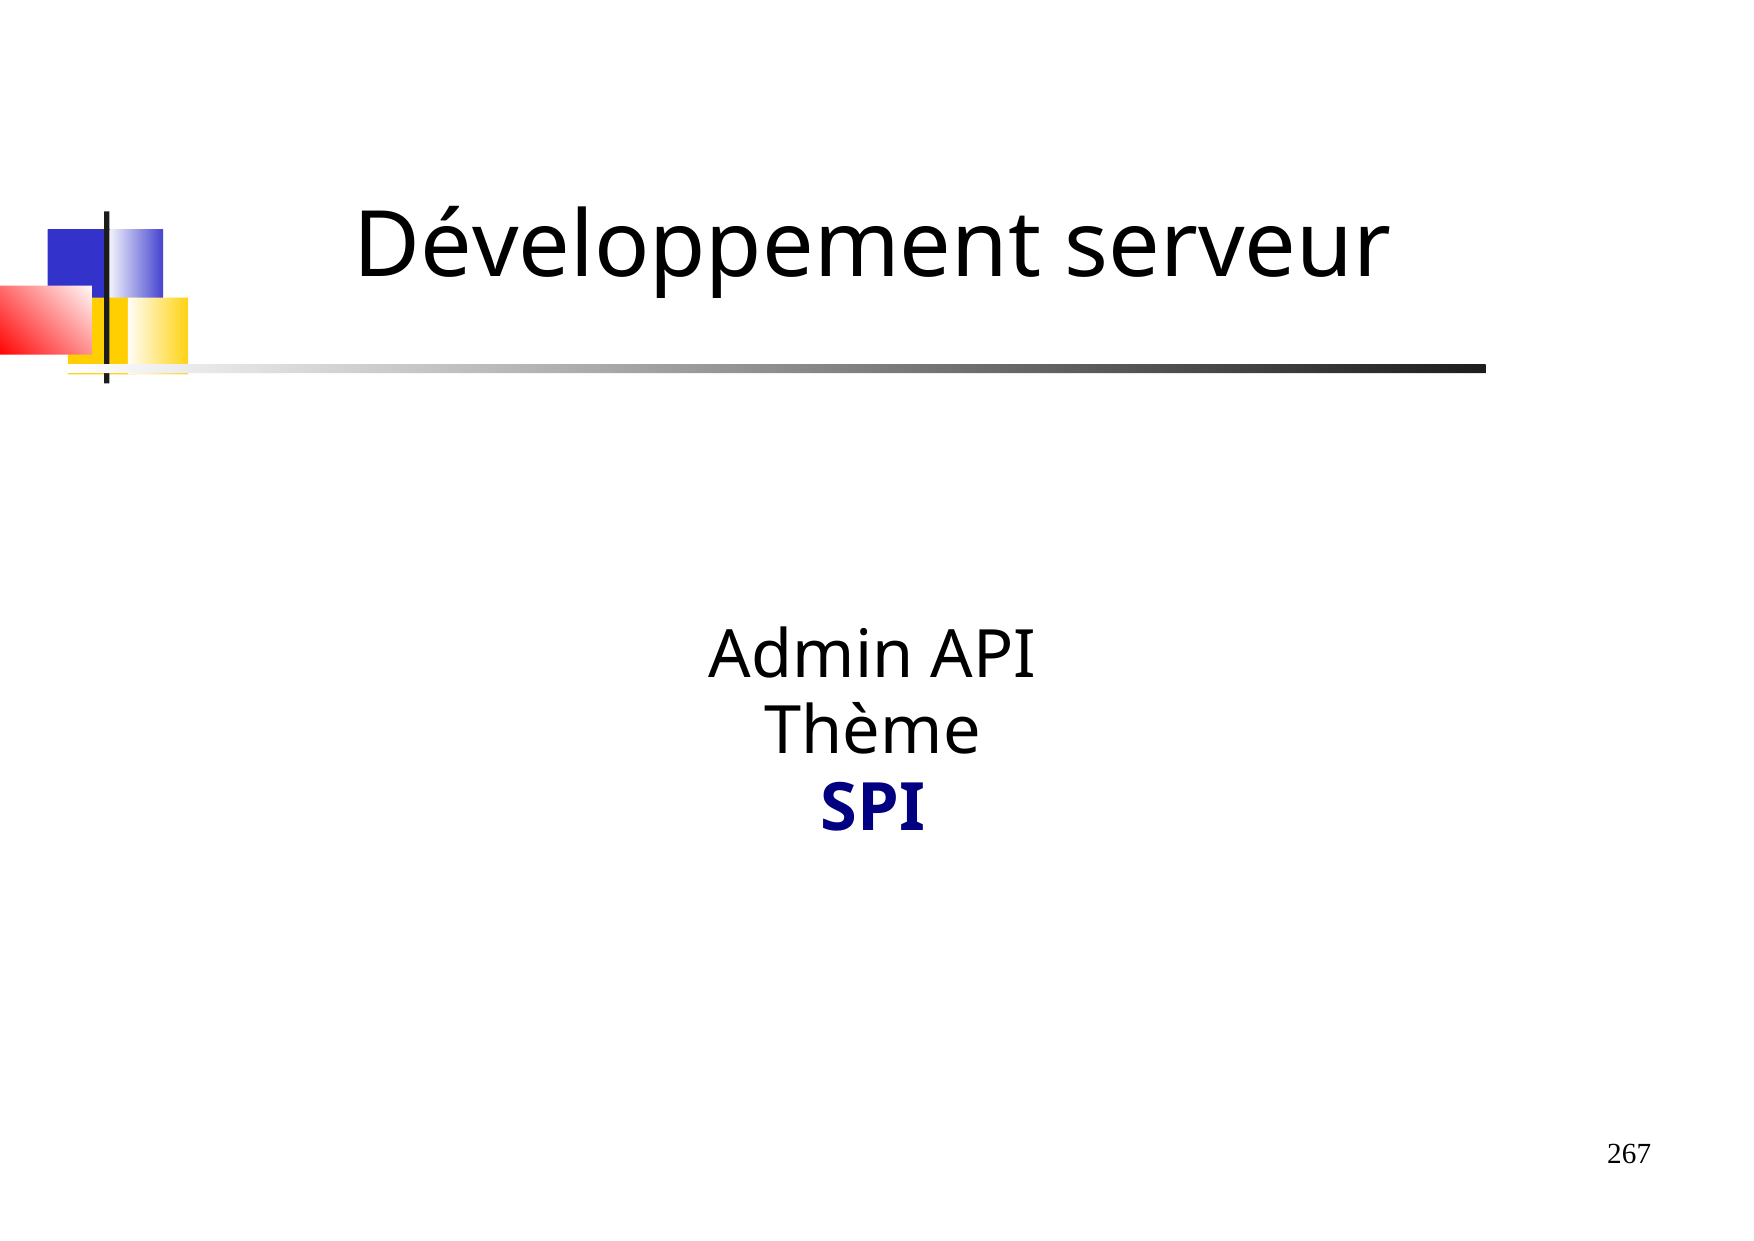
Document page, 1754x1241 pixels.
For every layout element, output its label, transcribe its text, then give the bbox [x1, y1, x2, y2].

title Développement serveur [179, 139, 1567, 351]
subtitle Admin API Thème SPI [179, 371, 1567, 1091]
